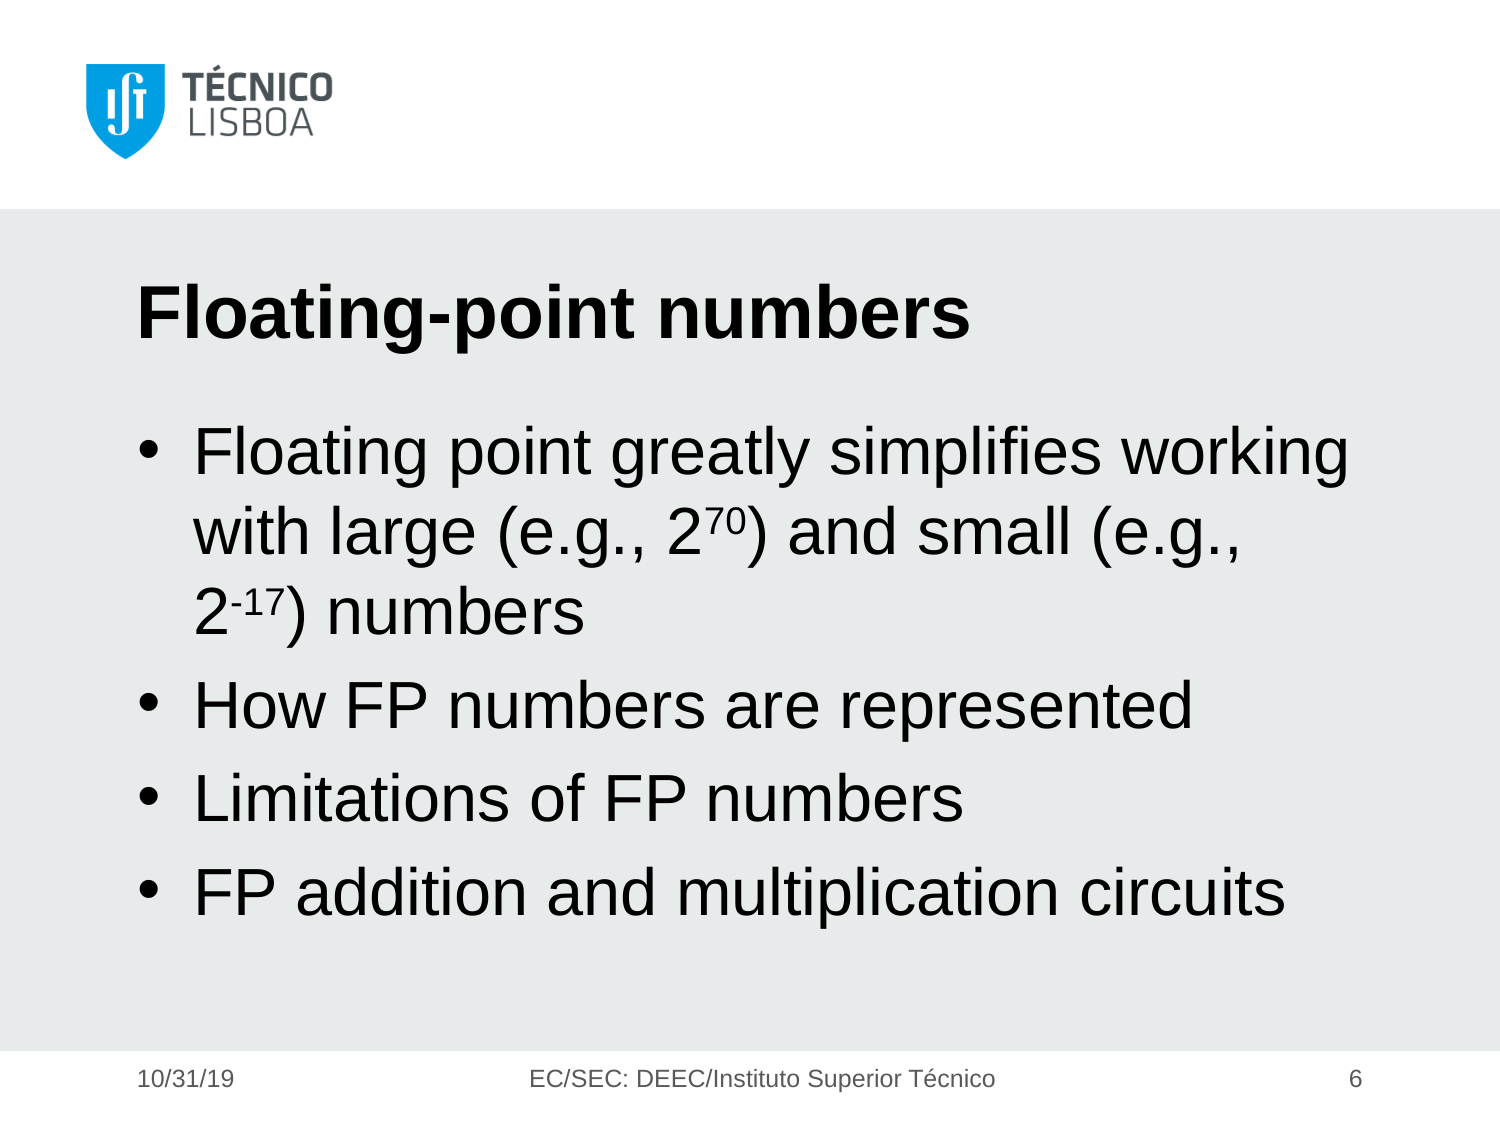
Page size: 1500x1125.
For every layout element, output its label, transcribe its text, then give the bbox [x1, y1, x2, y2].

slide_number 10/31/19 [121, 1052, 425, 1103]
title Floating-point numbers [121, 237, 1378, 381]
picture [0, 0, 1500, 1125]
footer EC/SEC: DEEC/Instituto Superior Técnico [512, 1052, 1021, 1103]
slide_number [1077, 1052, 1378, 1103]
list Floating point greatly simplifies working with large (e.g., 270) and small (e.g., 2-17) numbers How FP numbers are represented Limitations of FP numbers FP addition and multiplication circuits [121, 400, 1378, 1005]
